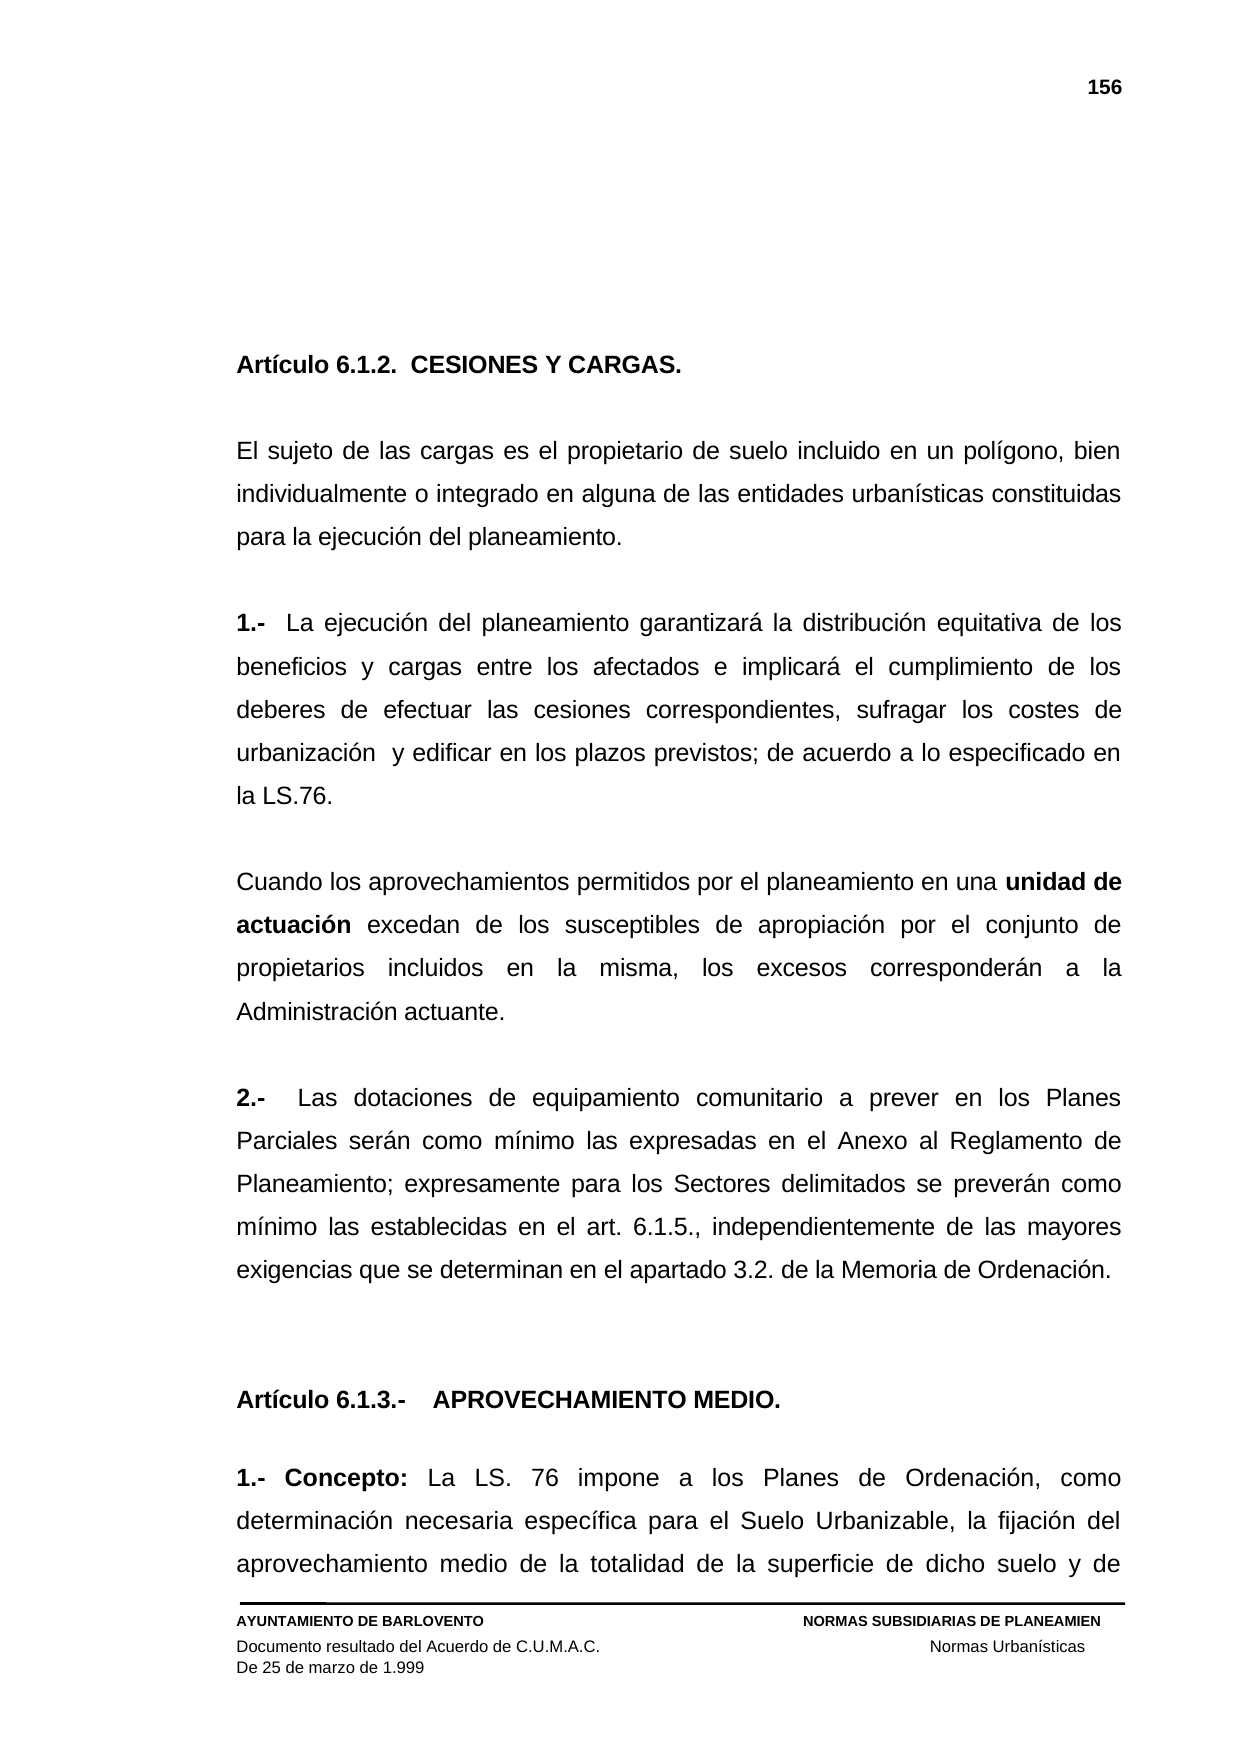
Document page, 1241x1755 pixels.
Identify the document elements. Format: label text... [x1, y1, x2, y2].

text 2.‑ Las dotaciones de equipamiento comunitario a prever en los Planes Parciales serán como mínimo las expresadas en el Anexo al Reglamento de Planeamiento; expresamente para los Sectores delimitados se preverán como mínimo las establecidas en el art. 6.1.5., independientemente de las mayores exigencias que se determinan en el apartado 3.2. de la Memoria de Ordenación. [236, 1083, 1122, 1284]
text Cuando los aprovechamientos permitidos por el planeamiento en una unidad de actuación excedan de los susceptibles de apropiación por el conjunto de propietarios incluidos en la misma, los excesos corresponderán a la Administración actuante. [236, 867, 1122, 1025]
text El sujeto de las cargas es el propietario de suelo incluido en un polígono, bien individualmente o integrado en alguna de las entidades urbanísticas constituidas para la ejecución del planeamiento. [236, 436, 1122, 551]
text 1.- Concepto: La LS. 76 impone a los Planes de Ordenación, como determinación necesaria específica para el Suelo Urbanizable, la fijación del aprovechamiento medio de la totalidad de la superficie de dicho suelo y de [236, 1463, 1122, 1578]
text 1.‑ La ejecución del planeamiento garantizará la distribución equitativa de los beneficios y cargas entre los afectados e implicará el cumplimiento de los deberes de efectuar las cesiones correspondientes, sufragar los costes de urbanización y edificar en los plazos previstos; de acuerdo a lo especificado en la LS.76. [236, 608, 1122, 810]
text Artículo 6.1.3.‑ APROVECHAMIENTO MEDIO. [236, 1385, 1122, 1413]
text Artículo 6.1.2. CESIONES Y CARGAS. [236, 350, 1122, 378]
